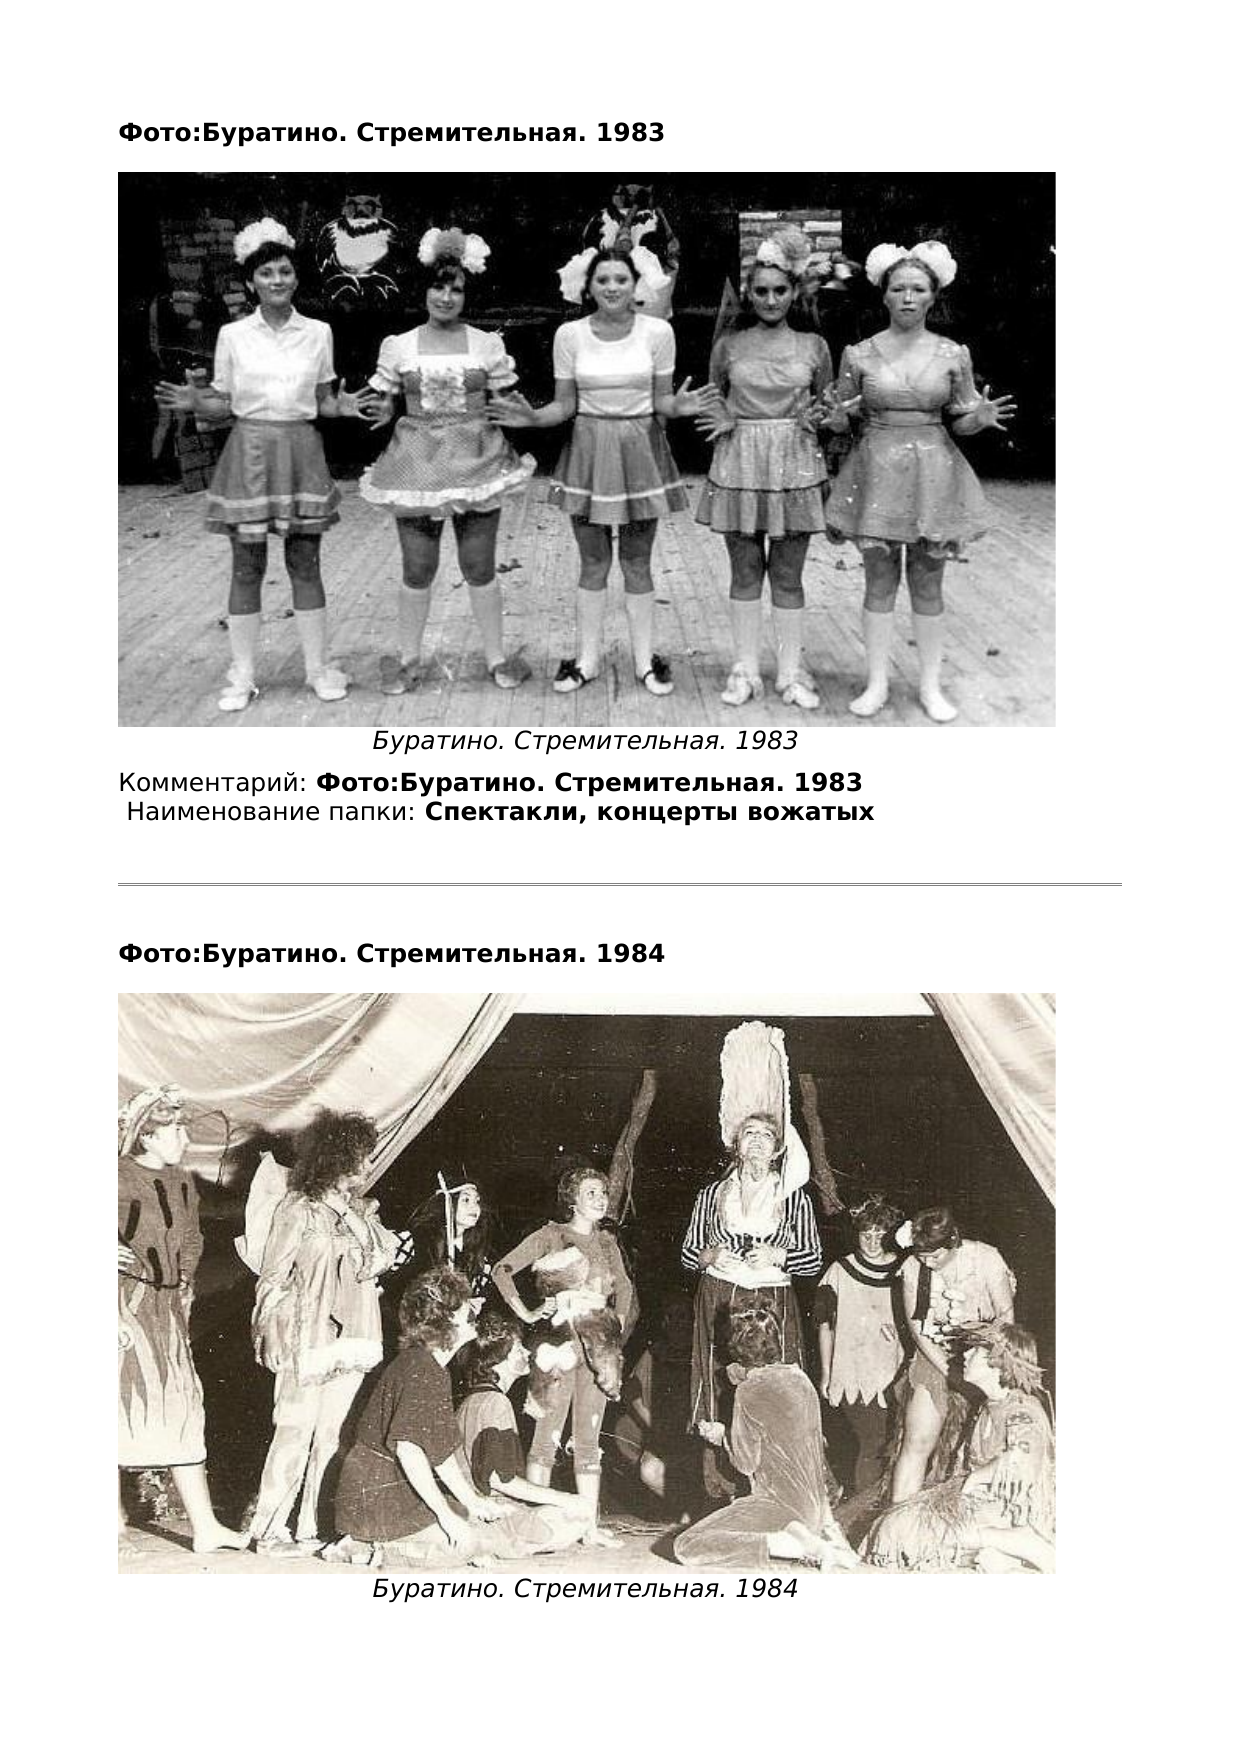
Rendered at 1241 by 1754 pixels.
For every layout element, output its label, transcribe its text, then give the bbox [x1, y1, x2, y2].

text Комментарий: Фото:Буратино. Стремительная. 1983 Наименование папки: Спектакли, концерты вожатых [118, 768, 1122, 856]
picture [118, 993, 1056, 1574]
subtitle Фото:Буратино. Стремительная. 1983 [118, 118, 1122, 147]
text Буратино. Стремительная. 1984 [118, 1574, 1056, 1603]
subtitle Фото:Буратино. Стремительная. 1984 [118, 939, 1122, 969]
text Буратино. Стремительная. 1983 [118, 727, 1056, 756]
picture [118, 172, 1056, 727]
